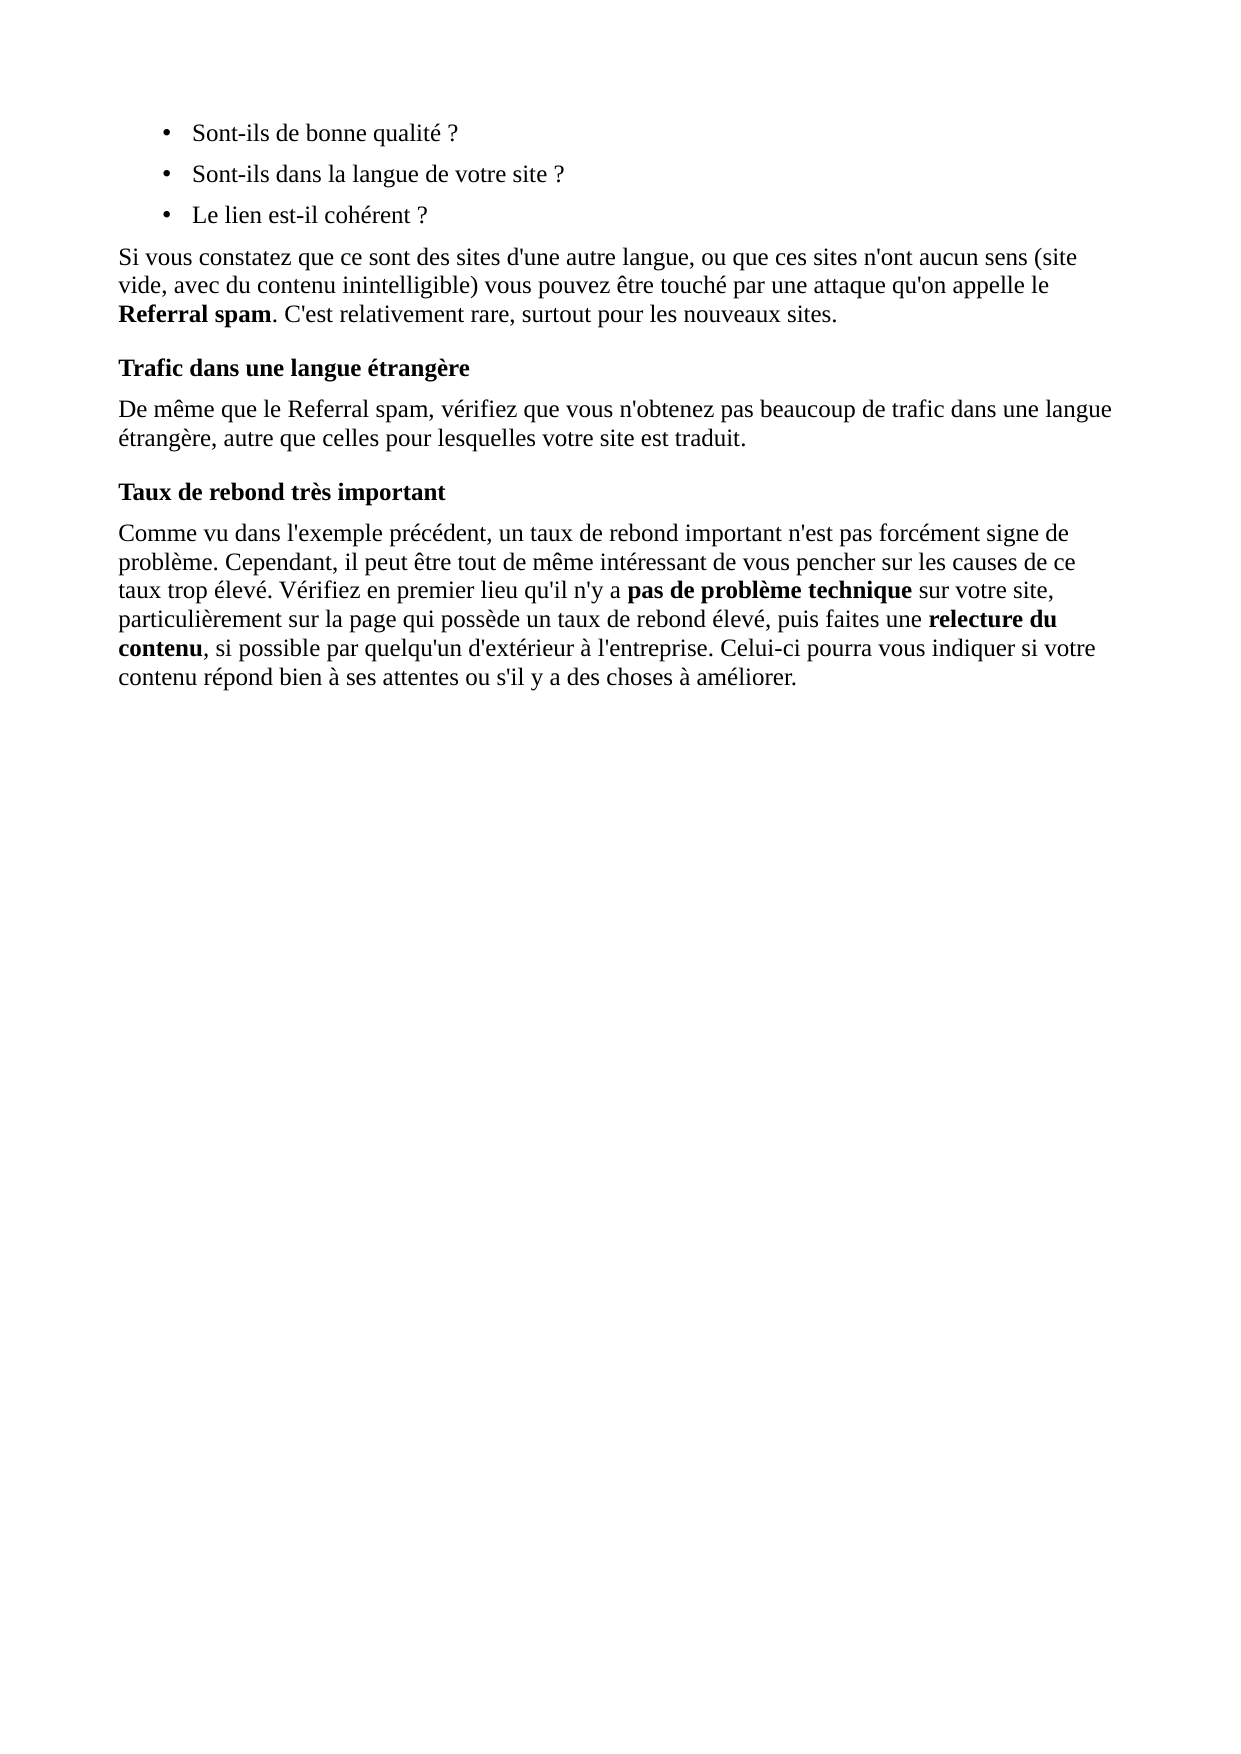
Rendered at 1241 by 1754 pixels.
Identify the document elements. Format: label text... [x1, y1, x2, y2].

text De même que le Referral spam, vérifiez que vous n'obtenez pas beaucoup de trafic dans une langue étrangère, autre que celles pour lesquelles votre site est traduit. [118, 394, 1122, 452]
list Sont-ils de bonne qualité ? [162, 118, 1122, 147]
list Le lien est-il cohérent ? [162, 201, 1122, 229]
text Comme vu dans l'exemple précédent, un taux de rebond important n'est pas forcément signe de problème. Cependant, il peut être tout de même intéressant de vous pencher sur les causes de ce taux trop élevé. Vérifiez en premier lieu qu'il n'y a pas de problème technique sur votre site, particulièrement sur la page qui possède un taux de rebond élevé, puis faites une relecture du contenu, si possible par quelqu'un d'extérieur à l'entreprise. Celui-ci pourra vous indiquer si votre contenu répond bien à ses attentes ou s'il y a des choses à améliorer. [118, 518, 1122, 691]
list Sont-ils dans la langue de votre site ? [162, 159, 1122, 188]
subtitle Trafic dans une langue étrangère [118, 353, 1122, 382]
text Si vous constatez que ce sont des sites d'une autre langue, ou que ces sites n'ont aucun sens (site vide, avec du contenu inintelligible) vous pouvez être touché par une attaque qu'on appelle le Referral spam. C'est relativement rare, surtout pour les nouveaux sites. [118, 242, 1122, 328]
subtitle Taux de rebond très important [118, 477, 1122, 506]
